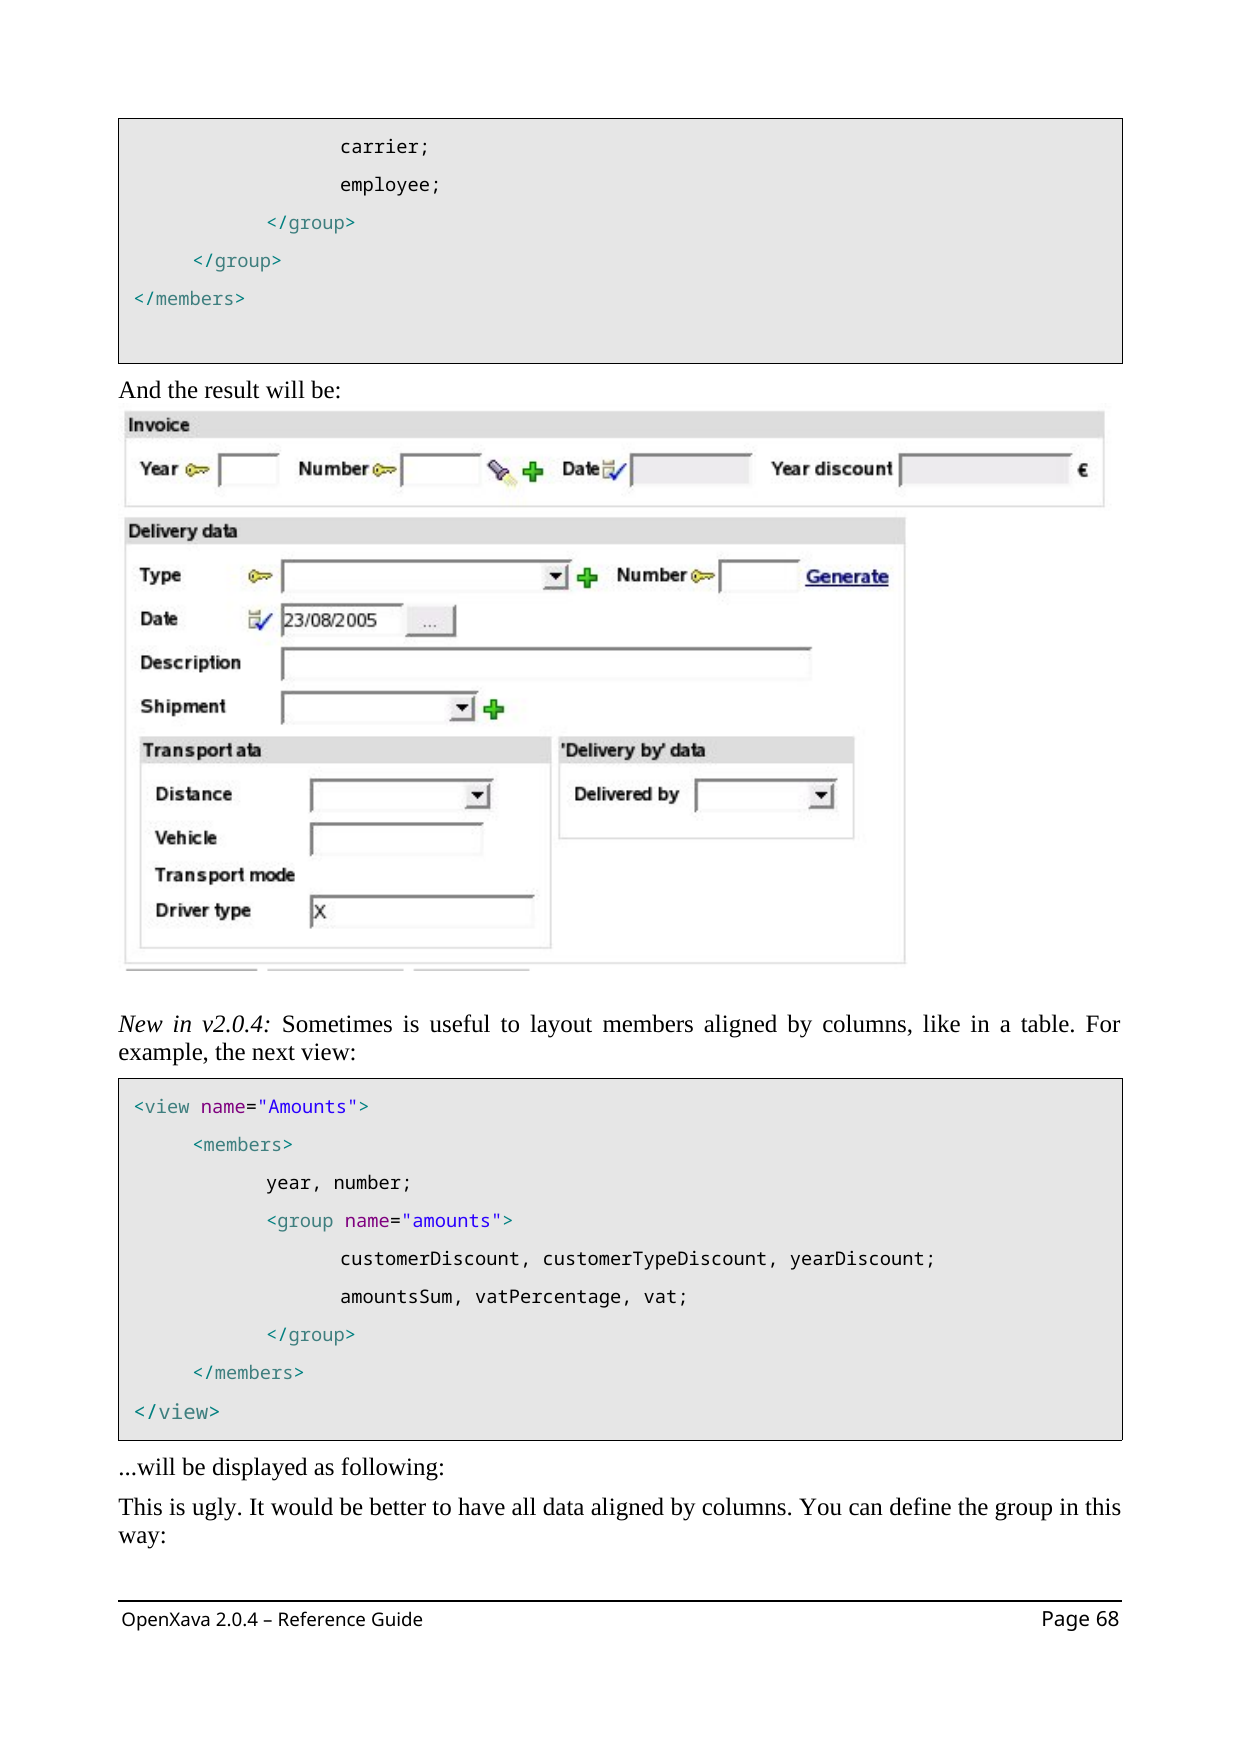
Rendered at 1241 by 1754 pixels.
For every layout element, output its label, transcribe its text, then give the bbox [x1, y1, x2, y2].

text ...will be displayed as following: [118, 1453, 1122, 1481]
text </group> [119, 194, 1122, 232]
text <group name="amounts"> [119, 1192, 1122, 1230]
text carrier; [119, 119, 1122, 156]
text </members> [119, 270, 1122, 308]
text </members> [119, 1344, 1122, 1382]
text employee; [119, 156, 1122, 194]
text amountsSum, vatPercentage, vat; [119, 1268, 1122, 1306]
text </group> [119, 232, 1122, 270]
text </group> [119, 1306, 1122, 1344]
text customerDiscount, customerTypeDiscount, yearDiscount; [119, 1230, 1122, 1268]
text New in v2.0.4: Sometimes is useful to layout members aligned by columns, like in a table. For example, the next view: [118, 1010, 1122, 1066]
text <members> [119, 1116, 1122, 1154]
text <view name="Amounts"> [119, 1079, 1122, 1116]
text And the result will be: [118, 376, 1122, 403]
text year, number; [119, 1154, 1122, 1192]
picture [118, 403, 1122, 971]
text </view> [119, 1382, 1122, 1440]
text This is ugly. It would be better to have all data aligned by columns. You can define the group in this way: [118, 1493, 1122, 1548]
